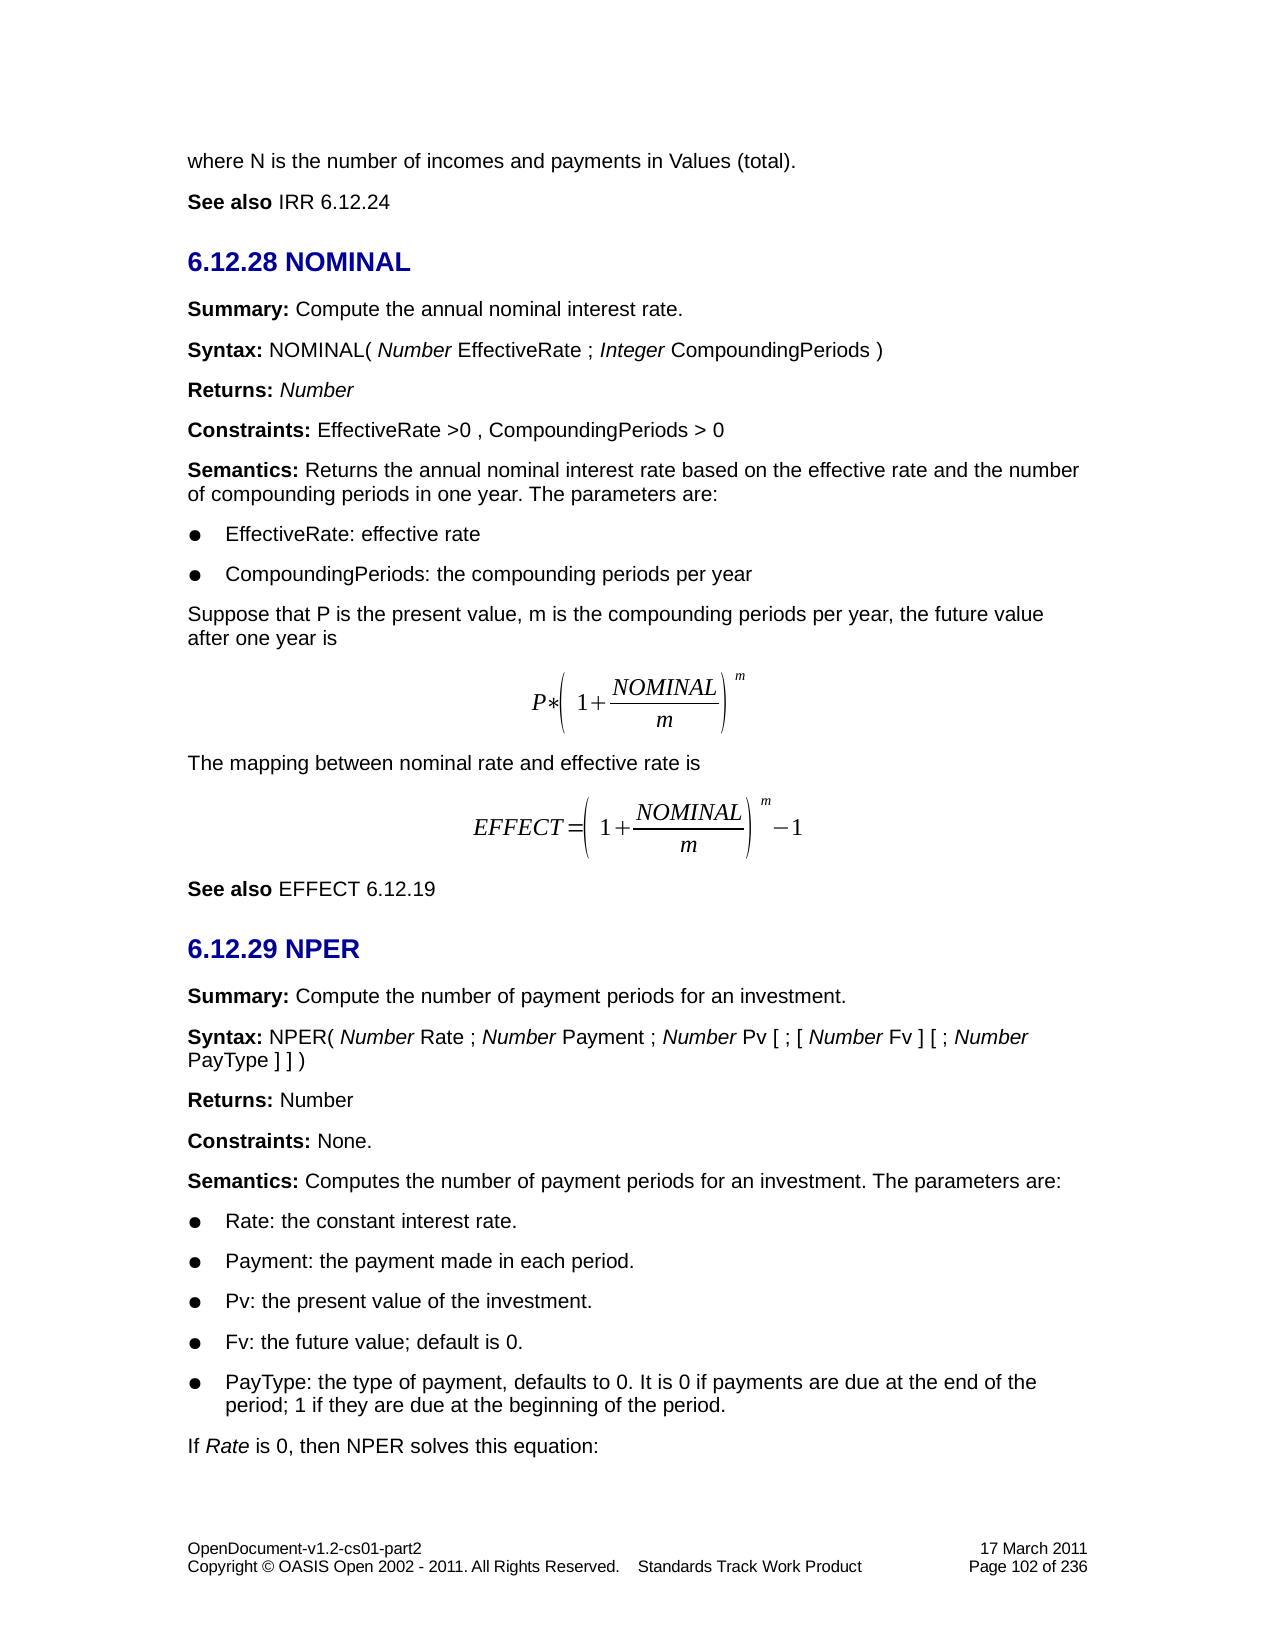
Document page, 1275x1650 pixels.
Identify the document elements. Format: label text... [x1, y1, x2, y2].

list Rate: the constant interest rate. [187, 1209, 1088, 1233]
text Constraints: None. [187, 1129, 1088, 1153]
text Syntax: NPER( Number Rate ; Number Payment ; Number Pv [ ; [ Number Fv ] [ ; Number PayType ] ] ) [187, 1025, 1088, 1072]
list EffectiveRate: effective rate [187, 522, 1088, 546]
text See also IRR 6.12.24 [187, 190, 1088, 214]
subtitle NOMINAL [187, 247, 1088, 277]
list Fv: the future value; default is 0. [187, 1330, 1088, 1354]
text where N is the number of incomes and payments in Values (total). [187, 150, 1088, 173]
text Semantics: Computes the number of payment periods for an investment. The parameters are: [187, 1169, 1088, 1193]
text Summary: Compute the annual nominal interest rate. [187, 298, 1088, 321]
text Suppose that P is the present value, m is the compounding periods per year, the future value after one year is [187, 603, 1088, 650]
list Payment: the payment made in each period. [187, 1250, 1088, 1273]
text If Rate is 0, then NPER solves this equation: [187, 1434, 1088, 1458]
text The mapping between nominal rate and effective rate is [187, 752, 1088, 775]
text Constraints: EffectiveRate >0 , CompoundingPeriods > 0 [187, 418, 1088, 442]
text See also EFFECT 6.12.19 [187, 877, 1088, 901]
subtitle NPER [187, 934, 1088, 964]
text Syntax: NOMINAL( Number EffectiveRate ; Integer CompoundingPeriods ) [187, 338, 1088, 362]
list PayType: the type of payment, defaults to 0. It is 0 if payments are due at the end of the period; 1 if they are due at the beginning of the period. [187, 1370, 1088, 1417]
text Semantics: Returns the annual nominal interest rate based on the effective rate and the number of compounding periods in one year. The parameters are: [187, 459, 1088, 506]
text Returns: Number [187, 1089, 1088, 1112]
text Returns: Number [187, 378, 1088, 402]
list CompoundingPeriods: the compounding periods per year [187, 563, 1088, 586]
text Summary: Compute the number of payment periods for an investment. [187, 985, 1088, 1008]
list Pv: the present value of the investment. [187, 1290, 1088, 1313]
